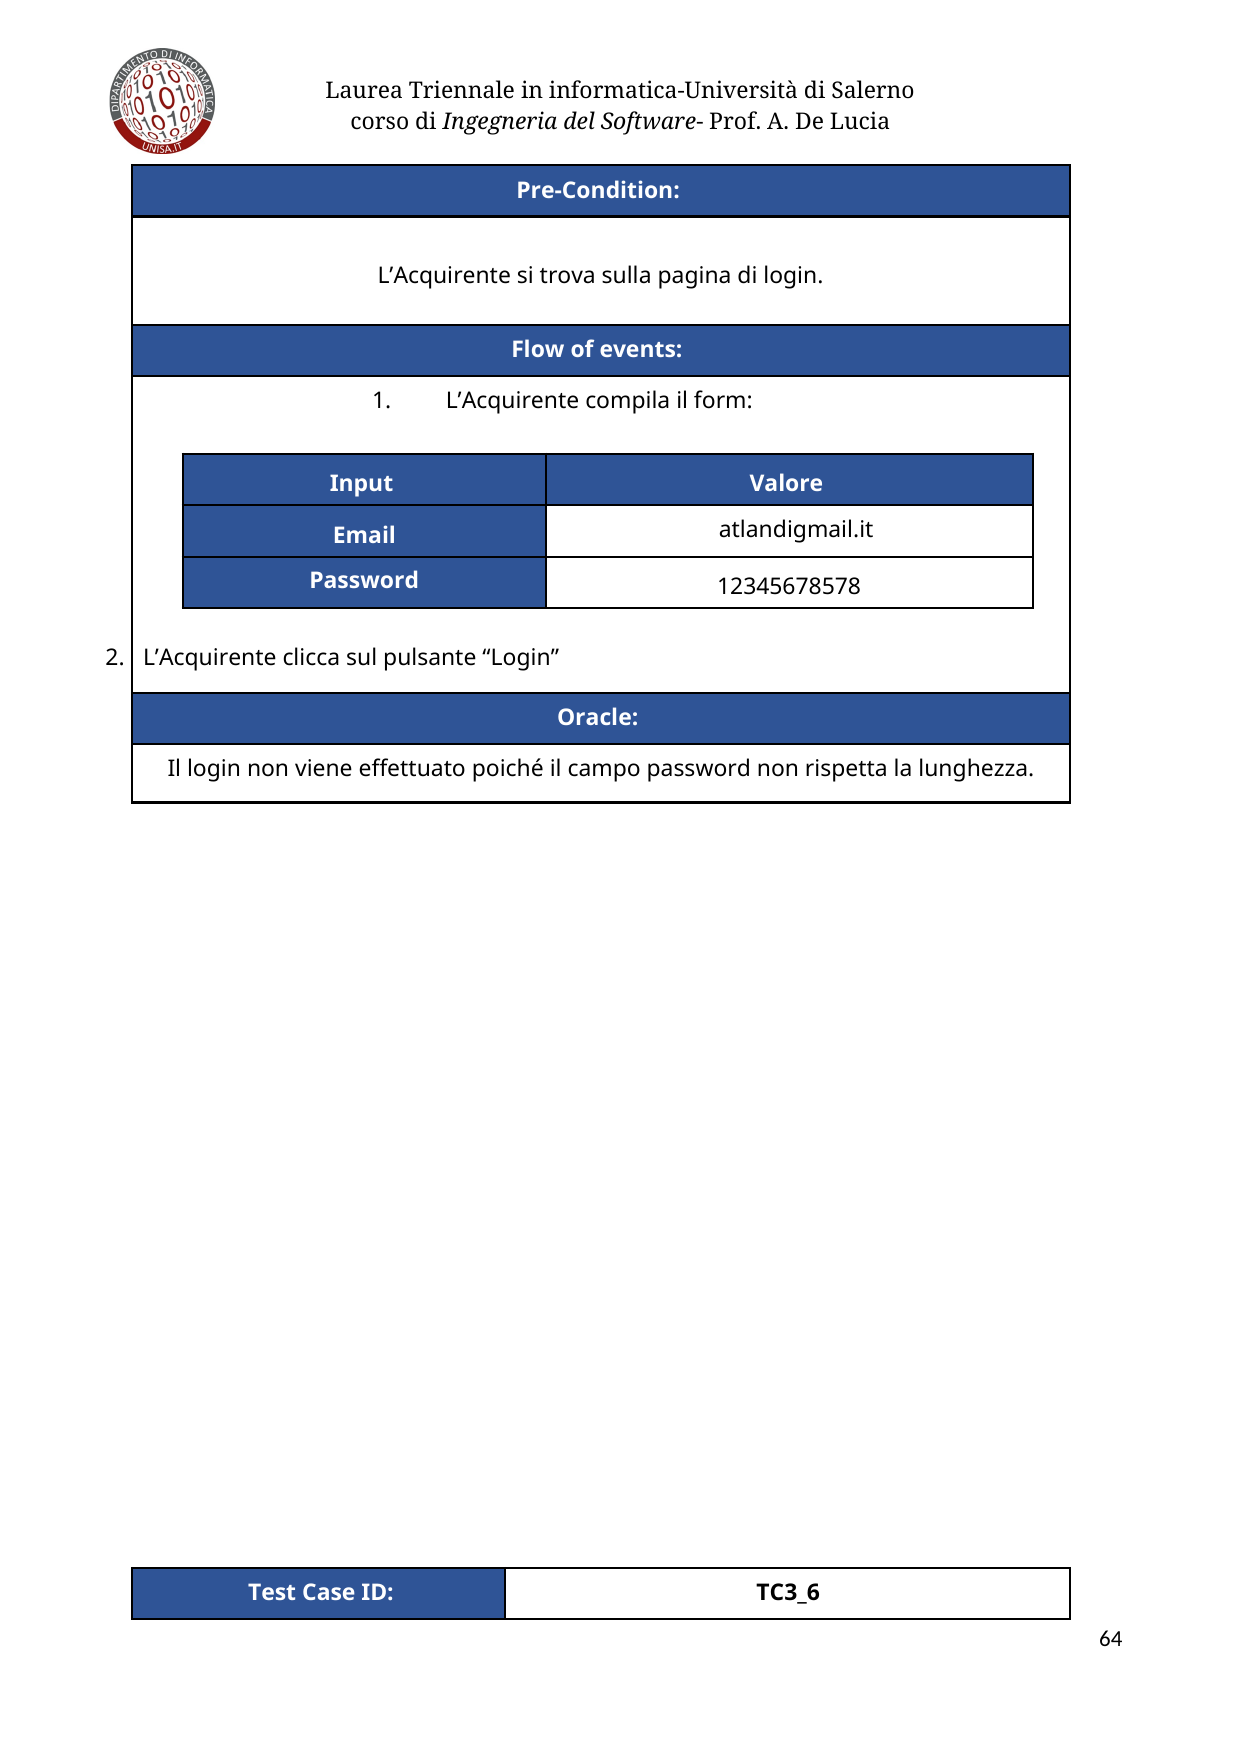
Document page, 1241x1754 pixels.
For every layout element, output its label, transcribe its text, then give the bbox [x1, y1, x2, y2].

table_cell L’Acquirente si trova sulla pagina di login. [133, 218, 1069, 324]
table_header Input [184, 455, 545, 504]
table_cell Oracle: [133, 694, 1069, 743]
table_cell 12345678578 [547, 558, 1032, 607]
table_cell Flow of events: [133, 326, 1069, 375]
table_cell Email [184, 506, 545, 556]
table_header Test Case ID: [133, 1569, 504, 1618]
table_cell Password [184, 558, 545, 607]
table_cell Il login non viene effettuato poiché il campo password non rispetta la lunghezza. [133, 745, 1069, 801]
table_header Valore [547, 455, 1032, 504]
table_cell atlandigmail.it [547, 506, 1032, 556]
table_cell Pre-Condition: [133, 166, 1069, 215]
table_header TC3_6 [506, 1569, 1069, 1618]
table_cell L’Acquirente compila il form: L’Acquirente clicca sul pulsante “Login” [133, 377, 1069, 692]
